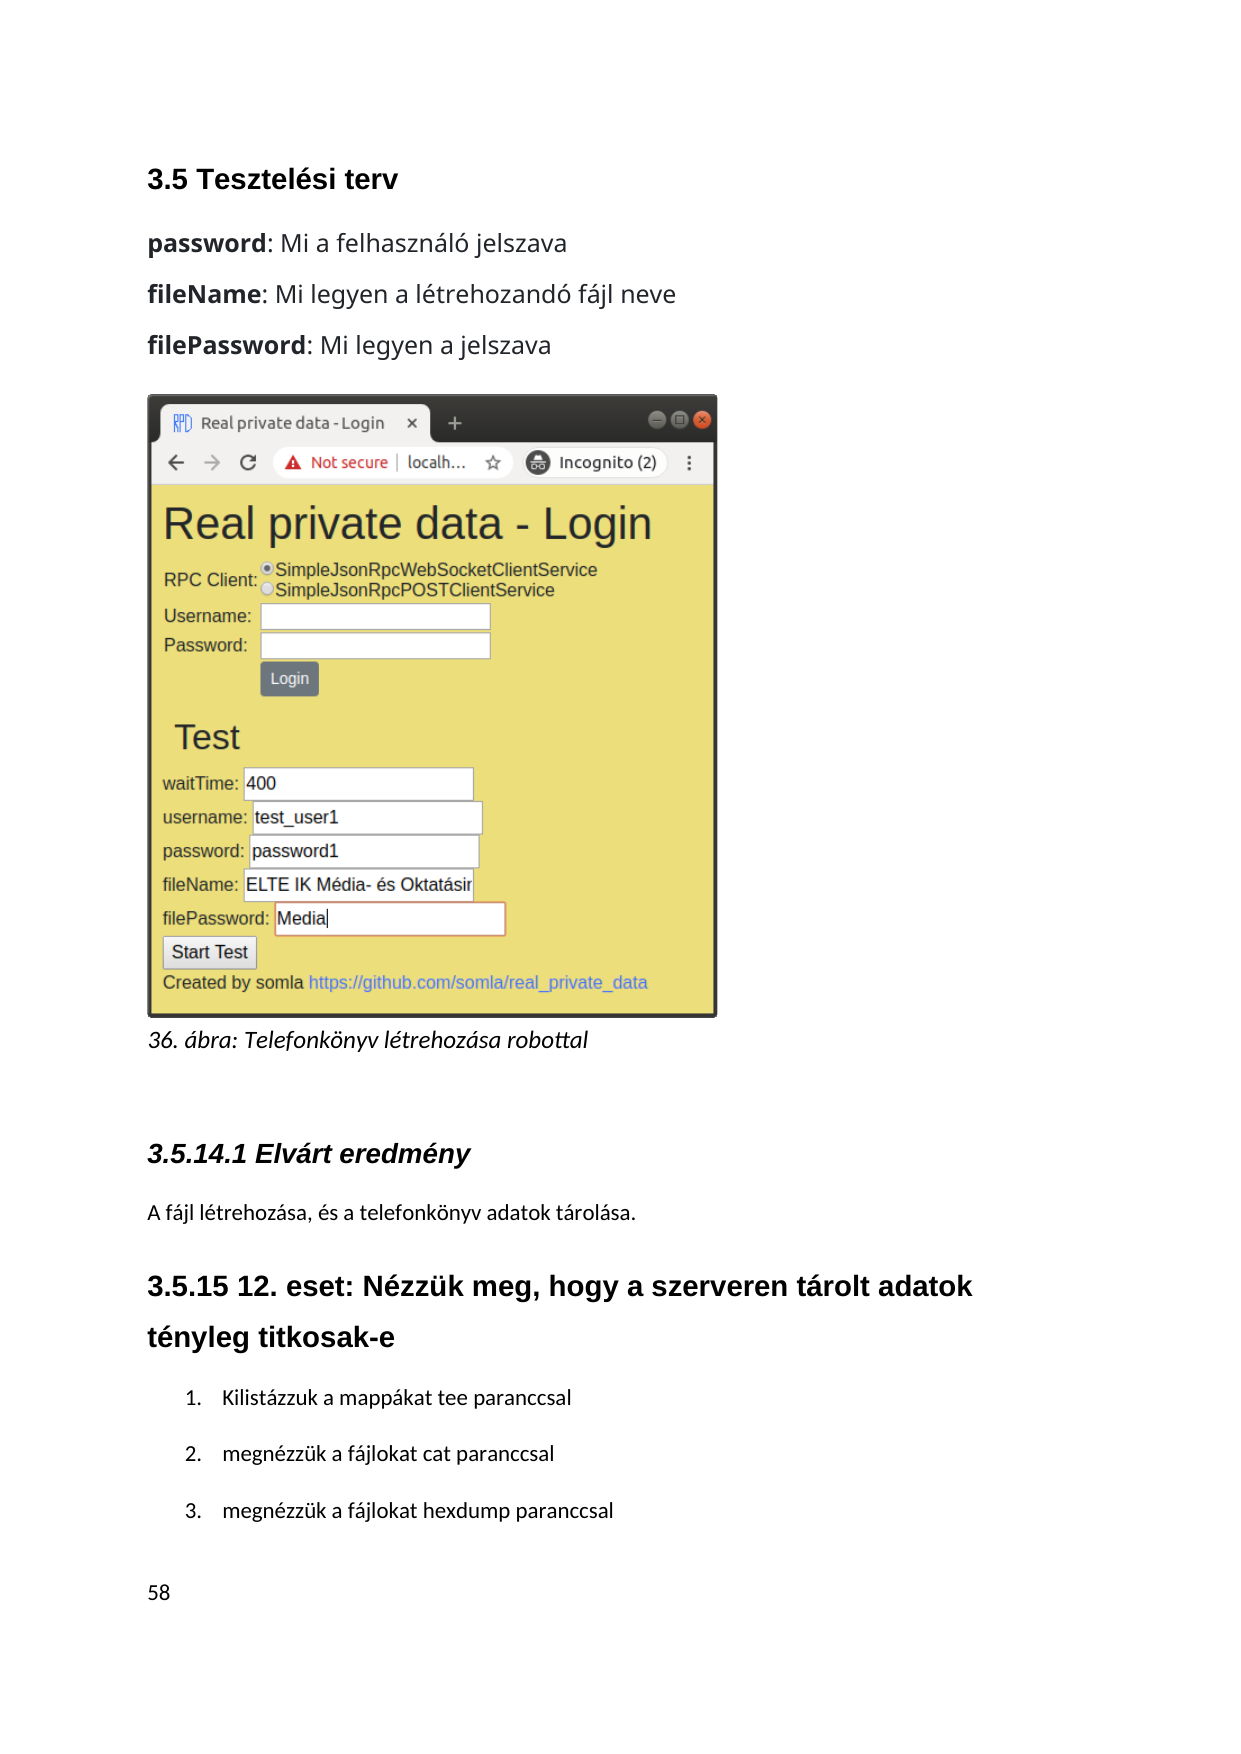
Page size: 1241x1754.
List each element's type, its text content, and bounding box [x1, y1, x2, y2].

subtitle Elvárt eredmény [147, 1137, 1033, 1169]
list Kilistázzuk a mappákat tee paranccsal [184, 1383, 1033, 1411]
subtitle 12. eset: Nézzük meg, hogy a szerveren tárolt adatok tényleg titkosak-e [147, 1269, 1033, 1353]
picture [147, 394, 718, 1018]
text A fájl létrehozása, és a telefonkönyv adatok tárolása. [147, 1198, 1033, 1226]
text 36. ábra: Telefonkönyv létrehozása robottal [147, 1018, 718, 1054]
list megnézzük a fájlokat cat paranccsal [184, 1439, 1033, 1467]
list megnézzük a fájlokat hexdump paranccsal [184, 1496, 1033, 1524]
text password: Mi a felhasználó jelszava fileName: Mi legyen a létrehozandó fájl neve filePassword: Mi legyen a jelszava [147, 225, 1033, 361]
